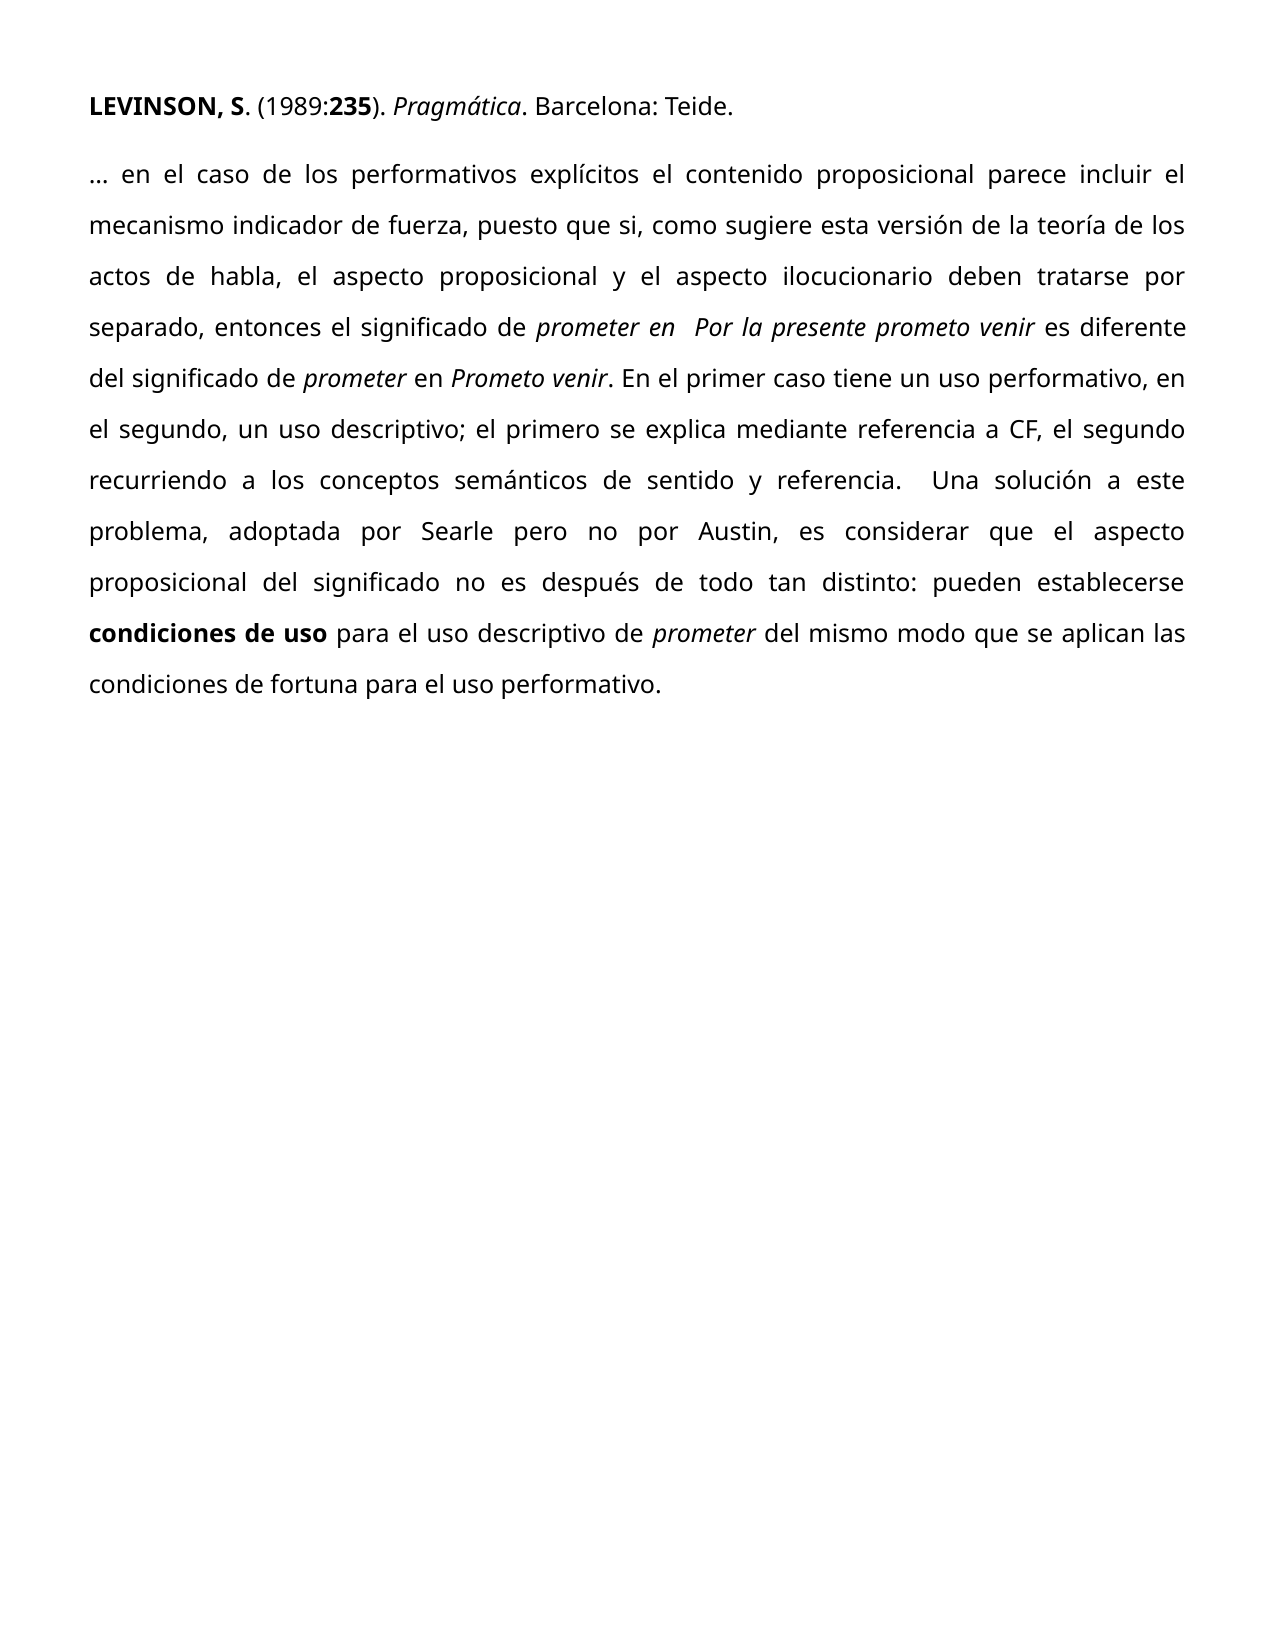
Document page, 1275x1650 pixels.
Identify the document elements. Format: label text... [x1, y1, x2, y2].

text … en el caso de los performativos explícitos el contenido proposicional parece incluir el mecanismo indicador de fuerza, puesto que si, como sugiere esta versión de la teoría de los actos de habla, el aspecto proposicional y el aspecto ilocucionario deben tratarse por separado, entonces el significado de prometer en Por la presente prometo venir es diferente del significado de prometer en Prometo venir. En el primer caso tiene un uso performativo, en el segundo, un uso descriptivo; el primero se explica mediante referencia a CF, el segundo recurriendo a los conceptos semánticos de sentido y referencia. Una solución a este problema, adoptada por Searle pero no por Austin, es considerar que el aspecto proposicional del significado no es después de todo tan distinto: pueden establecerse condiciones de uso para el uso descriptivo de prometer del mismo modo que se aplican las condiciones de fortuna para el uso performativo. [88, 157, 1186, 701]
text LEVINSON, S. (1989:235). Pragmática. Barcelona: Teide. [88, 88, 1186, 123]
